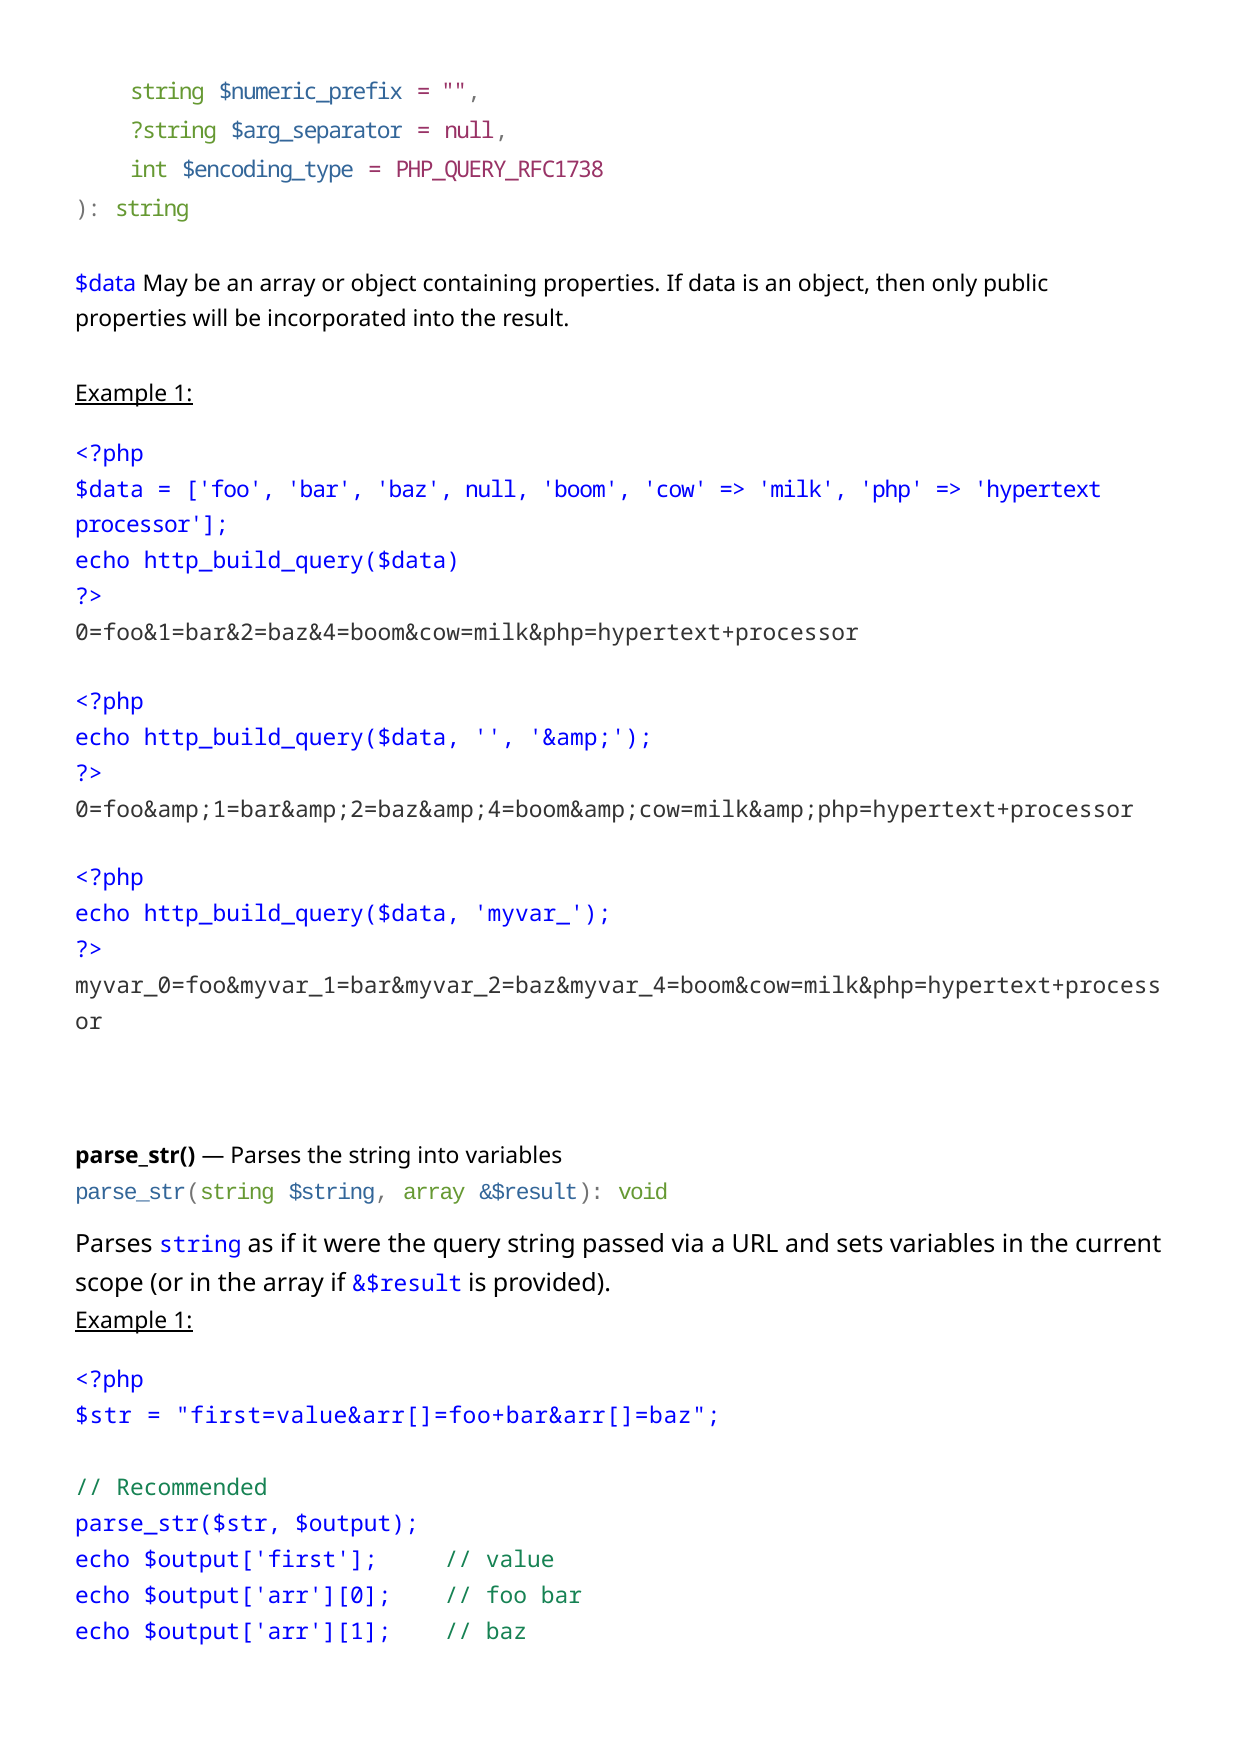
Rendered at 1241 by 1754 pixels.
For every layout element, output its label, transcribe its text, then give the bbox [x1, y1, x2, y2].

text <?php [75, 685, 1166, 716]
text 0=foo&amp;1=bar&amp;2=baz&amp;4=boom&amp;cow=milk&amp;php=hypertext+processor [75, 793, 1166, 824]
text <?php [75, 861, 1166, 892]
text ?> [75, 933, 1166, 964]
text echo http_build_query($data, '', '&amp;'); [75, 721, 1166, 752]
text Example 1: [75, 1304, 1166, 1335]
text <?php [75, 437, 1166, 468]
text echo http_build_query($data, 'myvar_'); [75, 897, 1166, 928]
text parse_str(string $string, array &$result): void [75, 1181, 1166, 1207]
text string $numeric_prefix = "", [75, 75, 1166, 106]
text myvar_0=foo&myvar_1=bar&myvar_2=baz&myvar_4=boom&cow=milk&php=hypertext+processor [75, 969, 1166, 1036]
text $data May be an array or object containing properties. If data is an object, then only public properties will be incorporated into the result. [75, 266, 1166, 334]
text ?> [75, 580, 1166, 612]
text parse_str() — Parses the string into variables [75, 1139, 1166, 1170]
text ): string [75, 192, 1166, 223]
text $data = ['foo', 'bar', 'baz', null, 'boom', 'cow' => 'milk', 'php' => 'hypertext processor']; [75, 472, 1166, 540]
text Parses string as if it were the query string passed via a URL and sets variables in the current scope (or in the array if &$result is provided). [75, 1225, 1166, 1299]
text <?php $str = "first=value&arr[]=foo+bar&arr[]=baz"; // Recommended parse_str($str, $output); echo $output['first']; // value echo $output['arr'][0]; // foo bar echo $output['arr'][1]; // baz [75, 1363, 1166, 1646]
text Example 1: [75, 377, 1166, 408]
text int $encoding_type = PHP_QUERY_RFC1738 [75, 153, 1166, 184]
text ?> [75, 757, 1166, 788]
text 0=foo&1=bar&2=baz&4=boom&cow=milk&php=hypertext+processor [75, 616, 1166, 647]
text echo http_build_query($data) [75, 544, 1166, 576]
text ?string $arg_separator = null, [75, 114, 1166, 145]
